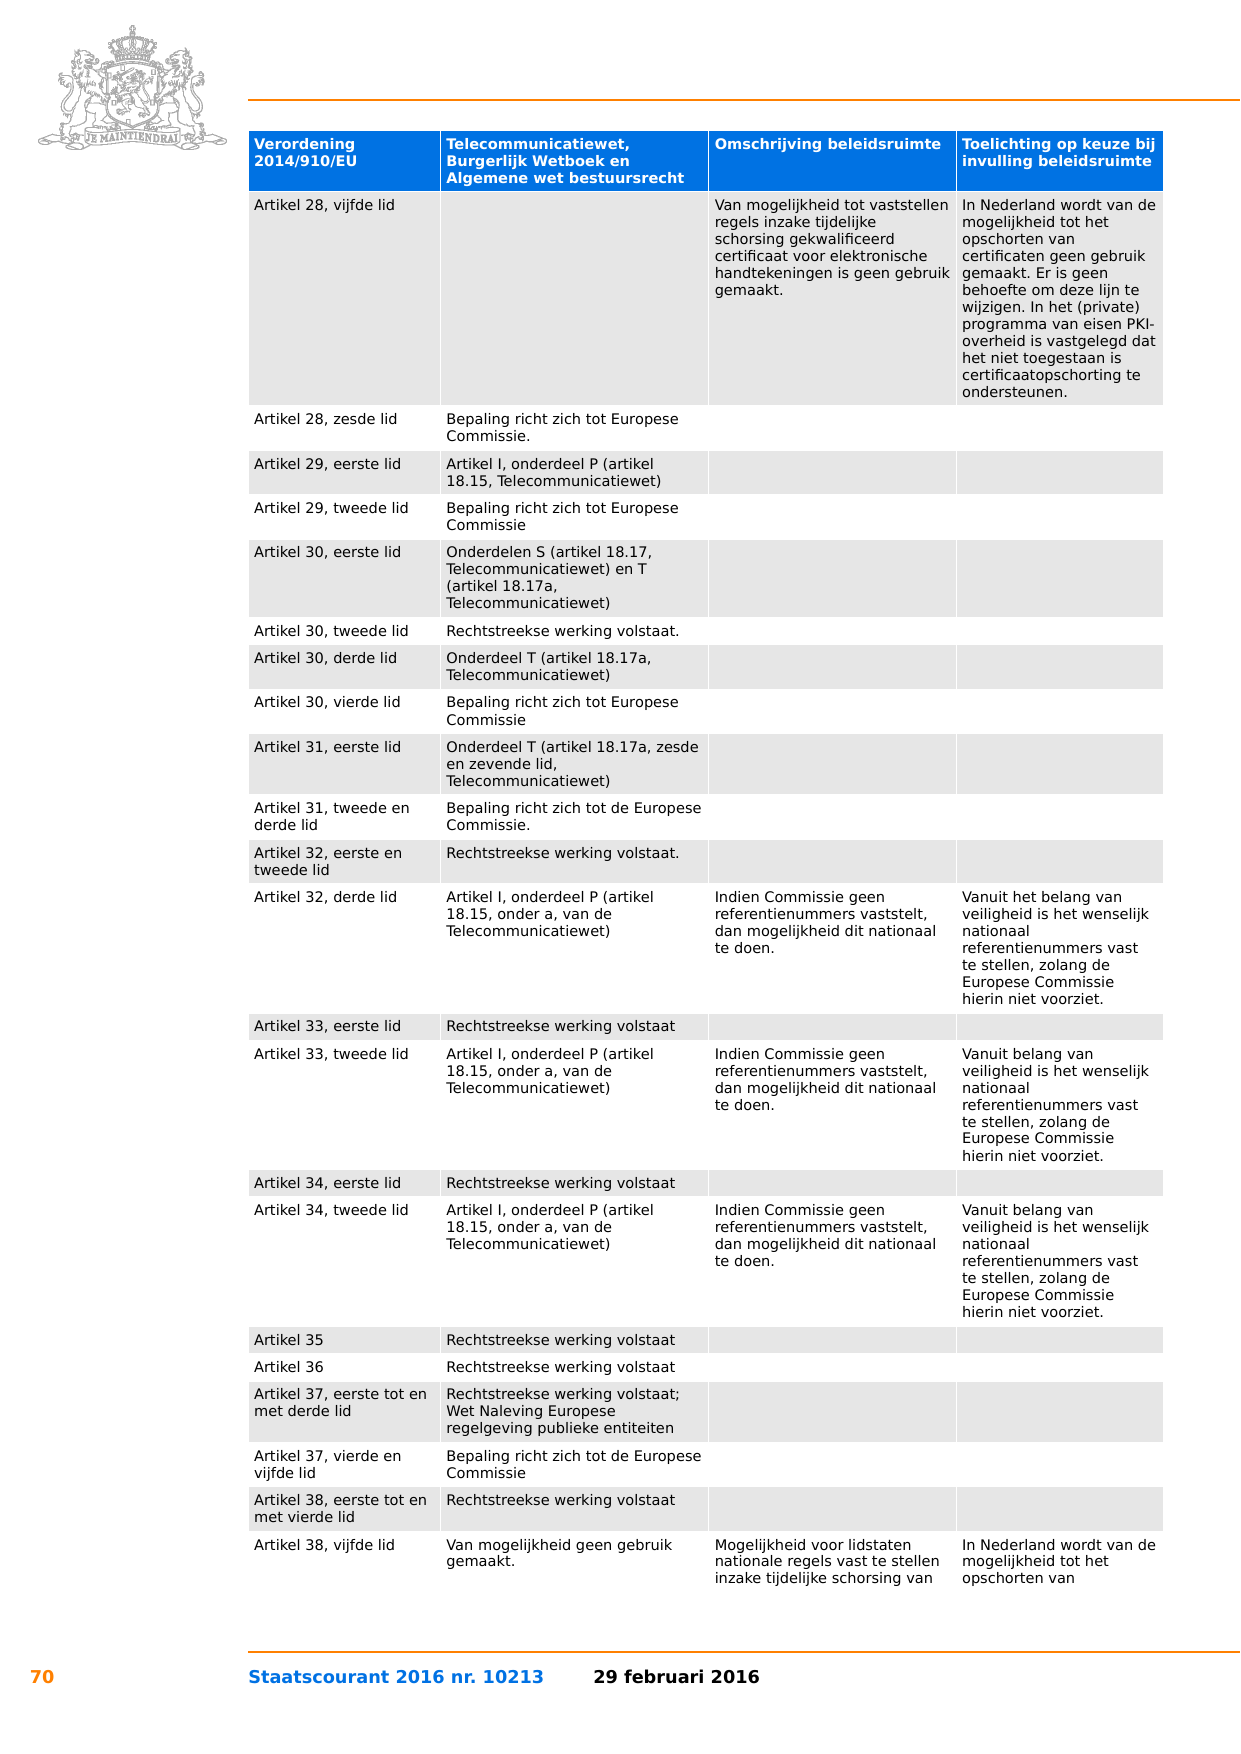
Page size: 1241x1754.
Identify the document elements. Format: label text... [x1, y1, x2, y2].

table_cell Artikel 34, eerste lid [249, 1170, 440, 1196]
table_cell [957, 495, 1163, 538]
table_cell Artikel 29, tweede lid [249, 495, 440, 538]
table_cell [709, 1354, 956, 1381]
table_cell Artikel 32, eerste en tweede lid [249, 840, 440, 883]
table_cell [957, 406, 1163, 450]
table_cell Rechtstreekse werking volstaat. [441, 618, 708, 644]
table_cell [709, 495, 956, 538]
table_cell Onderdelen S (artikel 18.17, Telecommunicatiewet) en T (artikel 18.17a, Telecommunicatiewet) [441, 540, 708, 617]
table_cell Rechtstreekse werking volstaat [441, 1170, 708, 1196]
table_cell Artikel I, onderdeel P (artikel 18.15, onder a, van de Telecommunicatiewet) [441, 884, 708, 1012]
table_cell [957, 734, 1163, 794]
table_cell Artikel 34, tweede lid [249, 1198, 440, 1326]
table_cell Artikel 38, eerste tot en met vierde lid [249, 1487, 440, 1531]
table_cell Indien Commissie geen referentienummers vaststelt, dan mogelijkheid dit nationaal te doen. [709, 884, 956, 1012]
table_cell [957, 1354, 1163, 1381]
table_cell Artikel I, onderdeel P (artikel 18.15, Telecommunicatiewet) [441, 451, 708, 494]
table_cell [957, 540, 1163, 617]
table_cell Bepaling richt zich tot de Europese Commissie. [441, 795, 708, 839]
table_cell Artikel 38, vijfde lid [249, 1532, 440, 1592]
table_cell Artikel 31, tweede en derde lid [249, 795, 440, 839]
table_cell Artikel 28, vijfde lid [249, 192, 440, 405]
table_cell [709, 406, 956, 450]
table_cell In Nederland wordt van de mogelijkheid tot het opschorten van certificaten geen gebruik gemaakt. Er is geen behoefte om deze lijn te wijzigen. In het (private) programma van eisen PKI-overheid is vastgelegd dat het niet toegestaan is certificaatopschorting te ondersteunen. [957, 192, 1163, 405]
table_cell Mogelijkheid voor lidstaten nationale regels vast te stellen inzake tijdelijke schorsing van [709, 1532, 956, 1592]
table_cell [957, 795, 1163, 839]
table_cell Indien Commissie geen referentienummers vaststelt, dan mogelijkheid dit nationaal te doen. [709, 1198, 956, 1326]
table_cell [709, 1170, 956, 1196]
table_cell Rechtstreekse werking volstaat [441, 1354, 708, 1381]
table_cell Artikel 30, vierde lid [249, 690, 440, 733]
table_cell Rechtstreekse werking volstaat [441, 1327, 708, 1353]
table_cell [709, 1014, 956, 1040]
table_cell Bepaling richt zich tot de Europese Commissie [441, 1443, 708, 1486]
table_cell Artikel 35 [249, 1327, 440, 1353]
table_cell [709, 645, 956, 689]
table_cell [957, 645, 1163, 689]
table_cell [709, 690, 956, 733]
table_cell Van mogelijkheid tot vaststellen regels inzake tijdelijke schorsing gekwalificeerd certificaat voor elektronische handtekeningen is geen gebruik gemaakt. [709, 192, 956, 405]
table_cell [709, 1487, 956, 1531]
table_cell Vanuit het belang van veiligheid is het wenselijk nationaal referentienummers vast te stellen, zolang de Europese Commissie hierin niet voorziet. [957, 884, 1163, 1012]
table_header Telecommunicatiewet, Burgerlijk Wetboek en Algemene wet bestuursrecht [441, 131, 708, 191]
table_cell [709, 1382, 956, 1442]
table_header Omschrijving beleidsruimte [709, 131, 956, 191]
table_cell [709, 618, 956, 644]
table_cell Rechtstreekse werking volstaat [441, 1014, 708, 1040]
table_header Toelichting op keuze bij invulling beleidsruimte [957, 131, 1163, 191]
table_cell Bepaling richt zich tot Europese Commissie [441, 690, 708, 733]
table_cell Bepaling richt zich tot Europese Commissie [441, 495, 708, 538]
table_cell Rechtstreekse werking volstaat; Wet Naleving Europese regelgeving publieke entiteiten [441, 1382, 708, 1442]
table_cell Artikel 30, tweede lid [249, 618, 440, 644]
table_cell [441, 192, 708, 405]
table_cell [709, 540, 956, 617]
table_cell In Nederland wordt van de mogelijkheid tot het opschorten van [957, 1532, 1163, 1592]
table_cell Artikel 37, vierde en vijfde lid [249, 1443, 440, 1486]
table_cell Artikel 30, derde lid [249, 645, 440, 689]
table_cell [957, 1443, 1163, 1486]
table_cell Artikel I, onderdeel P (artikel 18.15, onder a, van de Telecommunicatiewet) [441, 1198, 708, 1326]
table_cell [709, 734, 956, 794]
table_cell Artikel 29, eerste lid [249, 451, 440, 494]
table_cell [957, 618, 1163, 644]
table_cell [957, 1014, 1163, 1040]
table_cell Onderdeel T (artikel 18.17a, zesde en zevende lid, Telecommunicatiewet) [441, 734, 708, 794]
table_cell [709, 795, 956, 839]
table_cell Artikel 31, eerste lid [249, 734, 440, 794]
table_cell Artikel 33, tweede lid [249, 1041, 440, 1169]
table_cell [957, 690, 1163, 733]
table_cell Artikel 30, eerste lid [249, 540, 440, 617]
table_cell Vanuit belang van veiligheid is het wenselijk nationaal referentienummers vast te stellen, zolang de Europese Commissie hierin niet voorziet. [957, 1198, 1163, 1326]
table_cell Rechtstreekse werking volstaat [441, 1487, 708, 1531]
table_cell Artikel 32, derde lid [249, 884, 440, 1012]
picture [38, 25, 227, 150]
table_cell [957, 1382, 1163, 1442]
table_cell [709, 1443, 956, 1486]
table_cell [957, 1170, 1163, 1196]
table_cell [957, 840, 1163, 883]
table_cell Artikel 37, eerste tot en met derde lid [249, 1382, 440, 1442]
table_cell [957, 1487, 1163, 1531]
table_cell Artikel I, onderdeel P (artikel 18.15, onder a, van de Telecommunicatiewet) [441, 1041, 708, 1169]
table_cell [709, 451, 956, 494]
table_cell [957, 1327, 1163, 1353]
table_cell Onderdeel T (artikel 18.17a, Telecommunicatiewet) [441, 645, 708, 689]
table_cell Indien Commissie geen referentienummers vaststelt, dan mogelijkheid dit nationaal te doen. [709, 1041, 956, 1169]
table_cell Artikel 28, zesde lid [249, 406, 440, 450]
table_cell Artikel 36 [249, 1354, 440, 1381]
table_cell Bepaling richt zich tot Europese Commissie. [441, 406, 708, 450]
table_cell Artikel 33, eerste lid [249, 1014, 440, 1040]
table_cell [709, 1327, 956, 1353]
table_cell Vanuit belang van veiligheid is het wenselijk nationaal referentienummers vast te stellen, zolang de Europese Commissie hierin niet voorziet. [957, 1041, 1163, 1169]
table_cell [957, 451, 1163, 494]
table_cell Rechtstreekse werking volstaat. [441, 840, 708, 883]
table_header Verordening 2014/910/EU [249, 131, 440, 191]
table_cell Van mogelijkheid geen gebruik gemaakt. [441, 1532, 708, 1592]
table_cell [709, 840, 956, 883]
